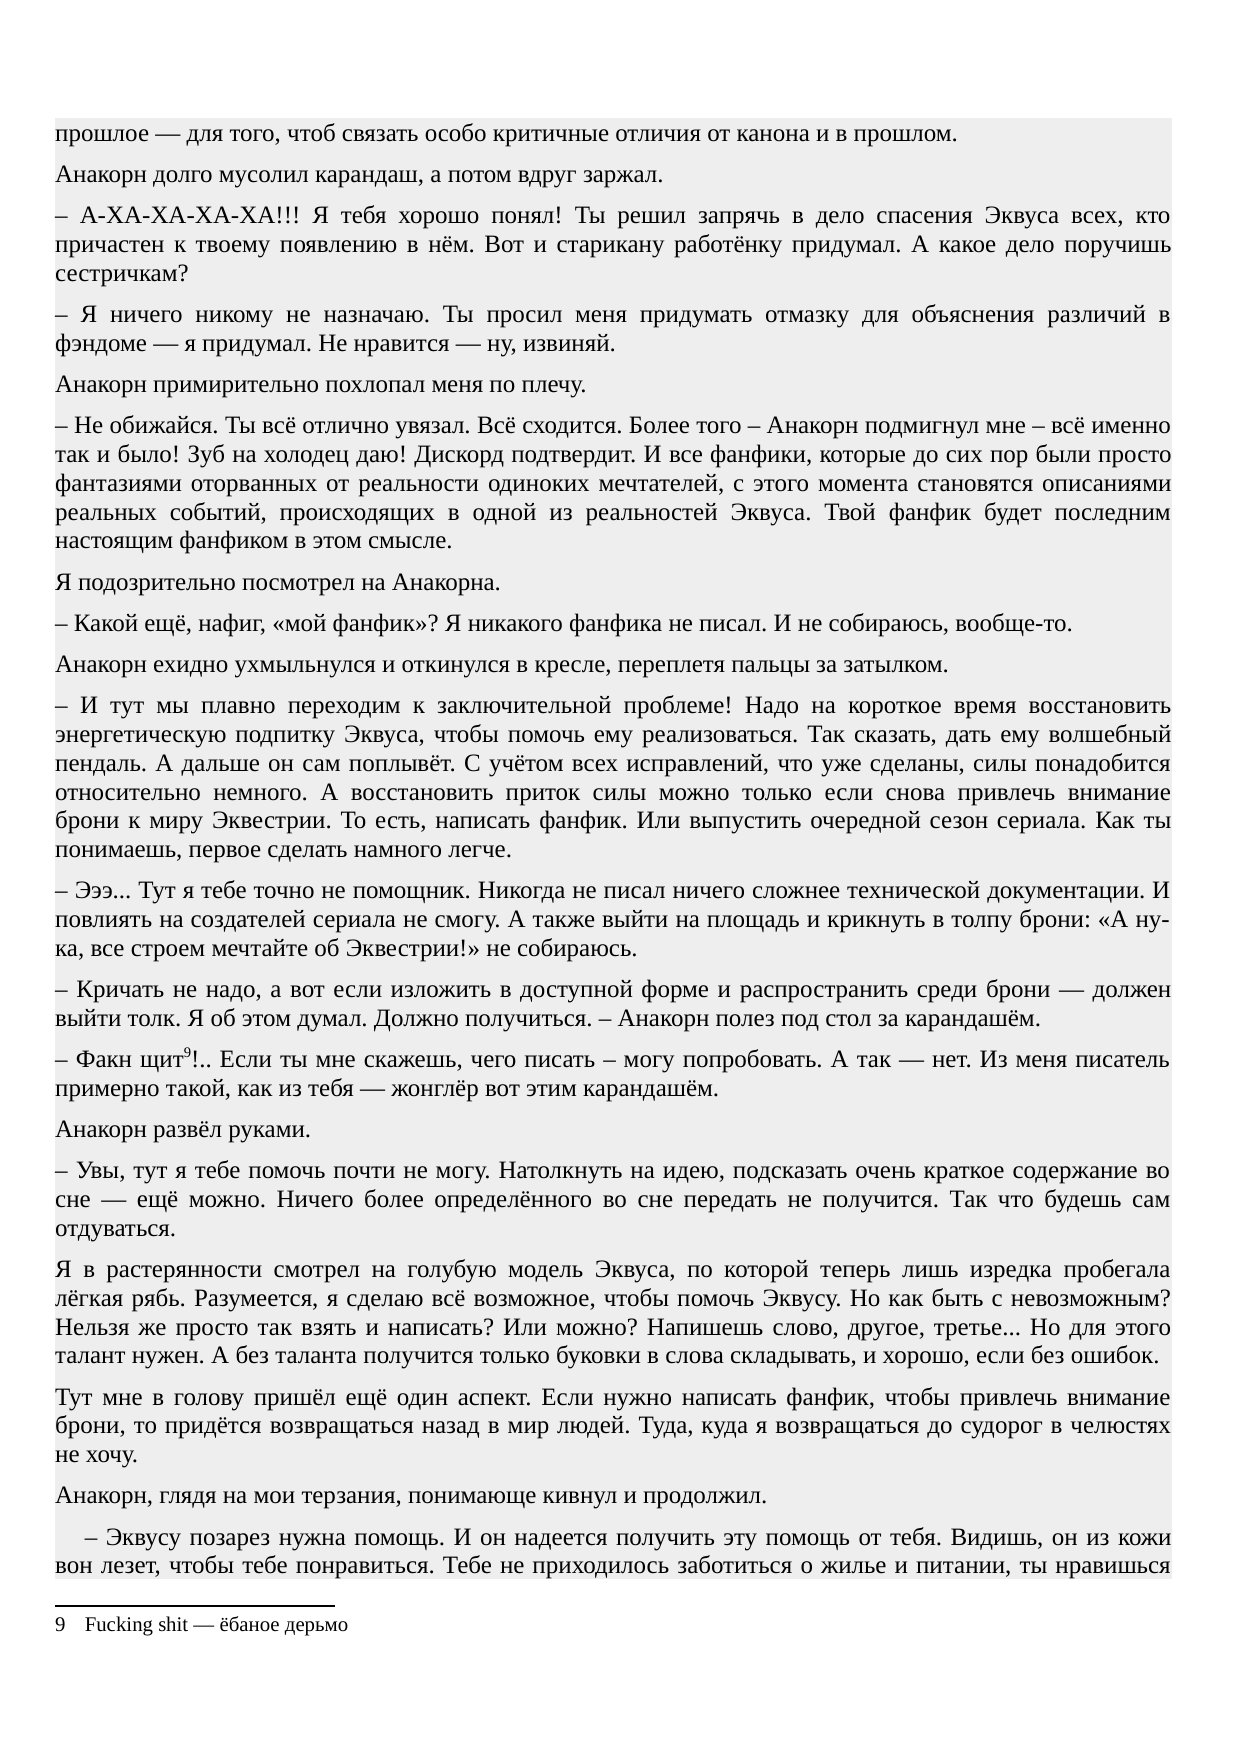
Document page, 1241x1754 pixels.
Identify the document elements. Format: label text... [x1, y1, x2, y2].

text Fucking shit — ёбаное дерьмо [55, 1612, 1172, 1636]
text прошлое — для того, чтоб связать особо критичные отличия от канона и в прошлом. [55, 118, 1172, 147]
text – Какой ещё, нафиг, «мой фанфик»? Я никакого фанфика не писал. И не собираюсь, вообще-то. [55, 608, 1172, 637]
text Анакорн, глядя на мои терзания, понимающе кивнул и продолжил. [55, 1481, 1172, 1509]
text Анакорн развёл руками. [55, 1114, 1172, 1143]
text – Я ничего никому не назначаю. Ты просил меня придумать отмазку для объяснения различий в фэндоме — я придумал. Не нравится — ну, извиняй. [55, 299, 1172, 357]
text Анакорн примирительно похлопал меня по плечу. [55, 369, 1172, 398]
text – Факн щит!.. Если ты мне скажешь, чего писать – могу попробовать. А так — нет. Из меня писатель примерно такой, как из тебя — жонглёр вот этим карандашём. [55, 1044, 1172, 1102]
text Я подозрительно посмотрел на Анакорна. [55, 567, 1172, 596]
text Анакорн ехидно ухмыльнулся и откинулся в кресле, переплетя пальцы за затылком. [55, 649, 1172, 678]
text Я в растерянности смотрел на голубую модель Эквуса, по которой теперь лишь изредка пробегала лёгкая рябь. Разумеется, я сделаю всё возможное, чтобы помочь Эквусу. Но как быть с невозможным? Нельзя же просто так взять и написать? Или можно? Напишешь слово, другое, третье... Но для этого талант нужен. А без таланта получится только буковки в слова складывать, и хорошо, если без ошибок. [55, 1254, 1172, 1369]
text – Не обижайся. Ты всё отлично увязал. Всё сходится. Более того – Анакорн подмигнул мне – всё именно так и было! Зуб на холодец даю! Дискорд подтвердит. И все фанфики, которые до сих пор были просто фантазиями оторванных от реальности одиноких мечтателей, с этого момента становятся описаниями реальных событий, происходящих в одной из реальностей Эквуса. Твой фанфик будет последним настоящим фанфиком в этом смысле. [55, 411, 1172, 554]
text – И тут мы плавно переходим к заключительной проблеме! Надо на короткое время восстановить энергетическую подпитку Эквуса, чтобы помочь ему реализоваться. Так сказать, дать ему волшебный пендаль. А дальше он сам поплывёт. С учётом всех исправлений, что уже сделаны, силы понадобится относительно немного. А восстановить приток силы можно только если снова привлечь внимание брони к миру Эквестрии. То есть, написать фанфик. Или выпустить очередной сезон сериала. Как ты понимаешь, первое сделать намного легче. [55, 691, 1172, 863]
text – Увы, тут я тебе помочь почти не могу. Натолкнуть на идею, подсказать очень краткое содержание во сне — ещё можно. Ничего более определённого во сне передать не получится. Так что будешь сам отдуваться. [55, 1156, 1172, 1242]
text Анакорн долго мусолил карандаш, а потом вдруг заржал. [55, 159, 1172, 188]
text – А-ХА-ХА-ХА-ХА!!! Я тебя хорошо понял! Ты решил запрячь в дело спасения Эквуса всех, кто причастен к твоему появлению в нём. Вот и старикану работёнку придумал. А какое дело поручишь сестричкам? [55, 201, 1172, 287]
text – Эквусу позарез нужна помощь. И он надеется получить эту помощь от тебя. Видишь, он из кожи вон лезет, чтобы тебе понравиться. Тебе не приходилось заботиться о жилье и питании, ты нравишься [55, 1522, 1172, 1579]
text – Эээ... Тут я тебе точно не помощник. Никогда не писал ничего сложнее технической документации. И повлиять на создателей сериала не смогу. А также выйти на площадь и крикнуть в толпу брони: «А ну-ка, все строем мечтайте об Эквестрии!» не собираюсь. [55, 876, 1172, 962]
text – Кричать не надо, а вот если изложить в доступной форме и распространить среди брони — должен выйти толк. Я об этом думал. Должно получиться. – Анакорн полез под стол за карандашём. [55, 974, 1172, 1032]
text Тут мне в голову пришёл ещё один аспект. Если нужно написать фанфик, чтобы привлечь внимание брони, то придётся возвращаться назад в мир людей. Туда, куда я возвращаться до судорог в челюстях не хочу. [55, 1382, 1172, 1468]
